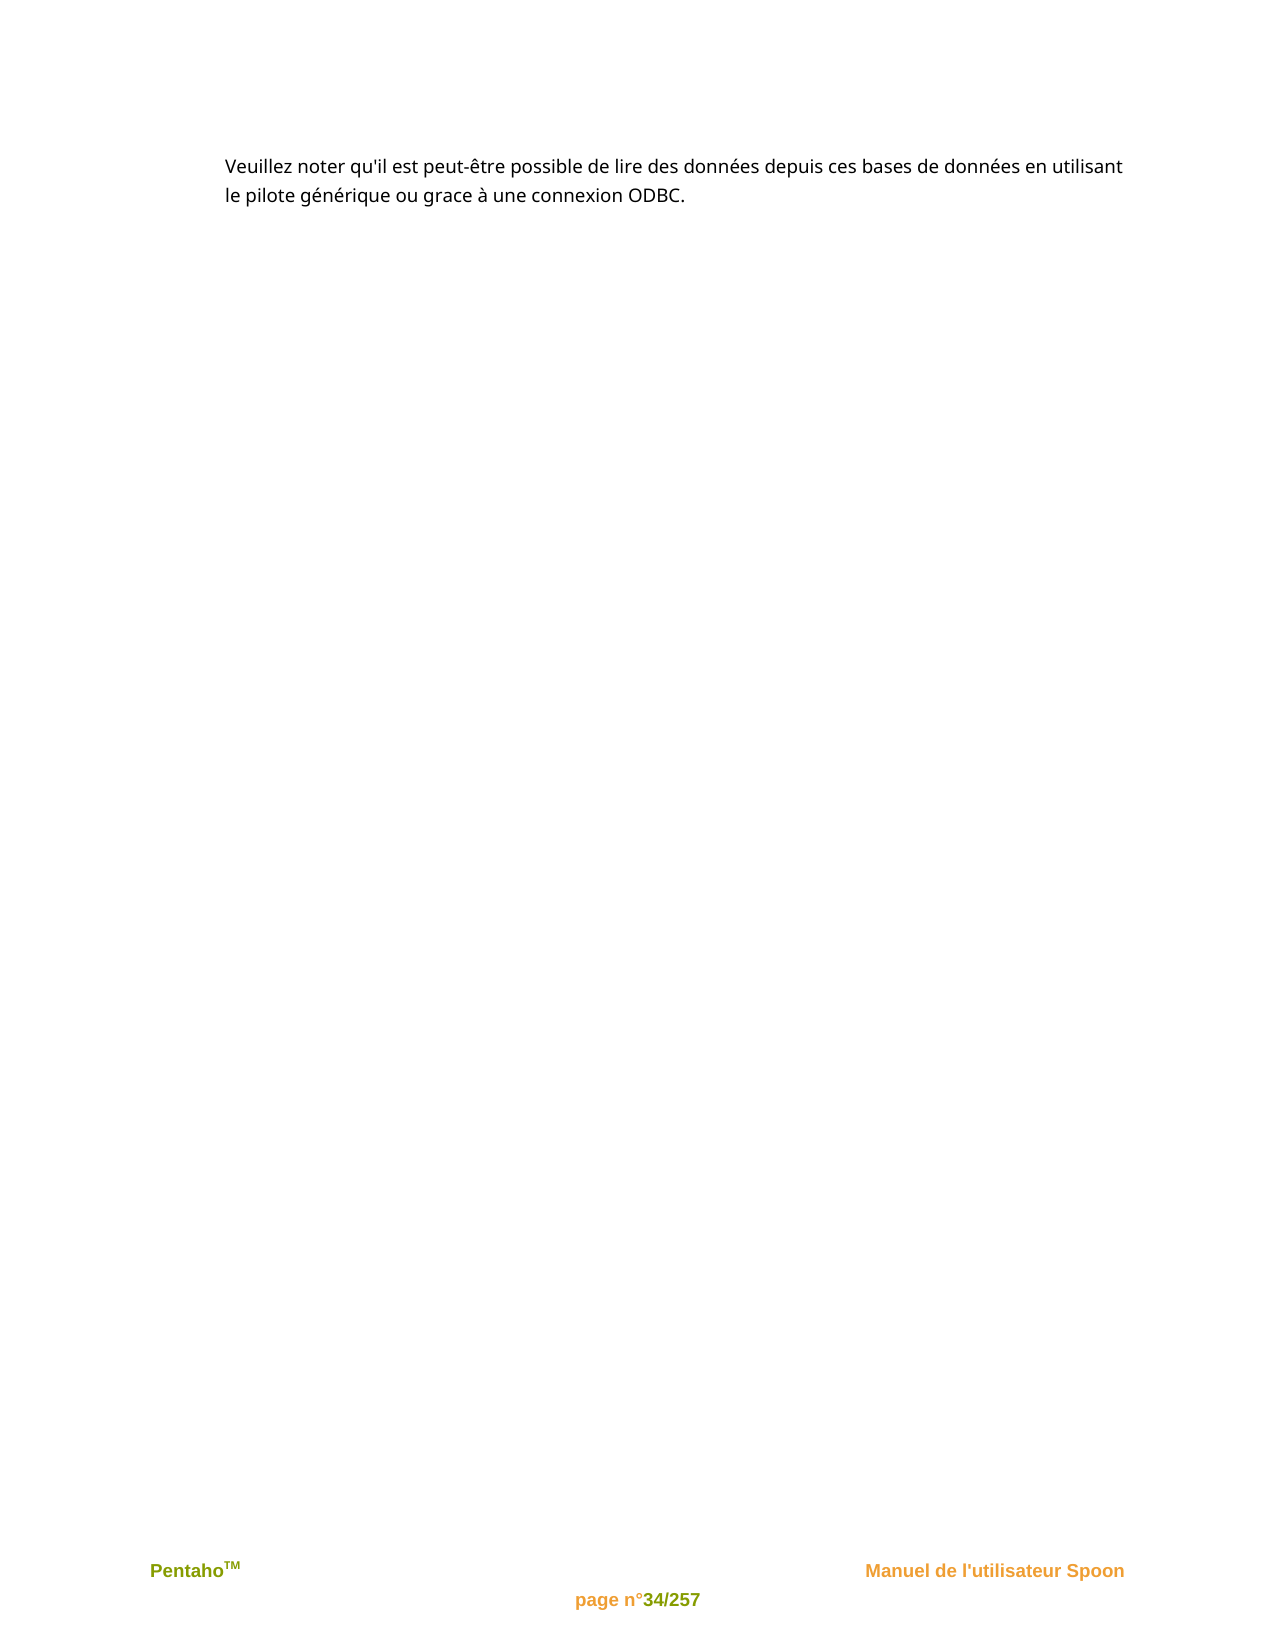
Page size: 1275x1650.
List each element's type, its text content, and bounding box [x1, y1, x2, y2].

text Veuillez noter qu'il est peut-être possible de lire des données depuis ces bases de données en utilisant le pilote générique ou grace à une connexion ODBC. [225, 150, 1125, 208]
